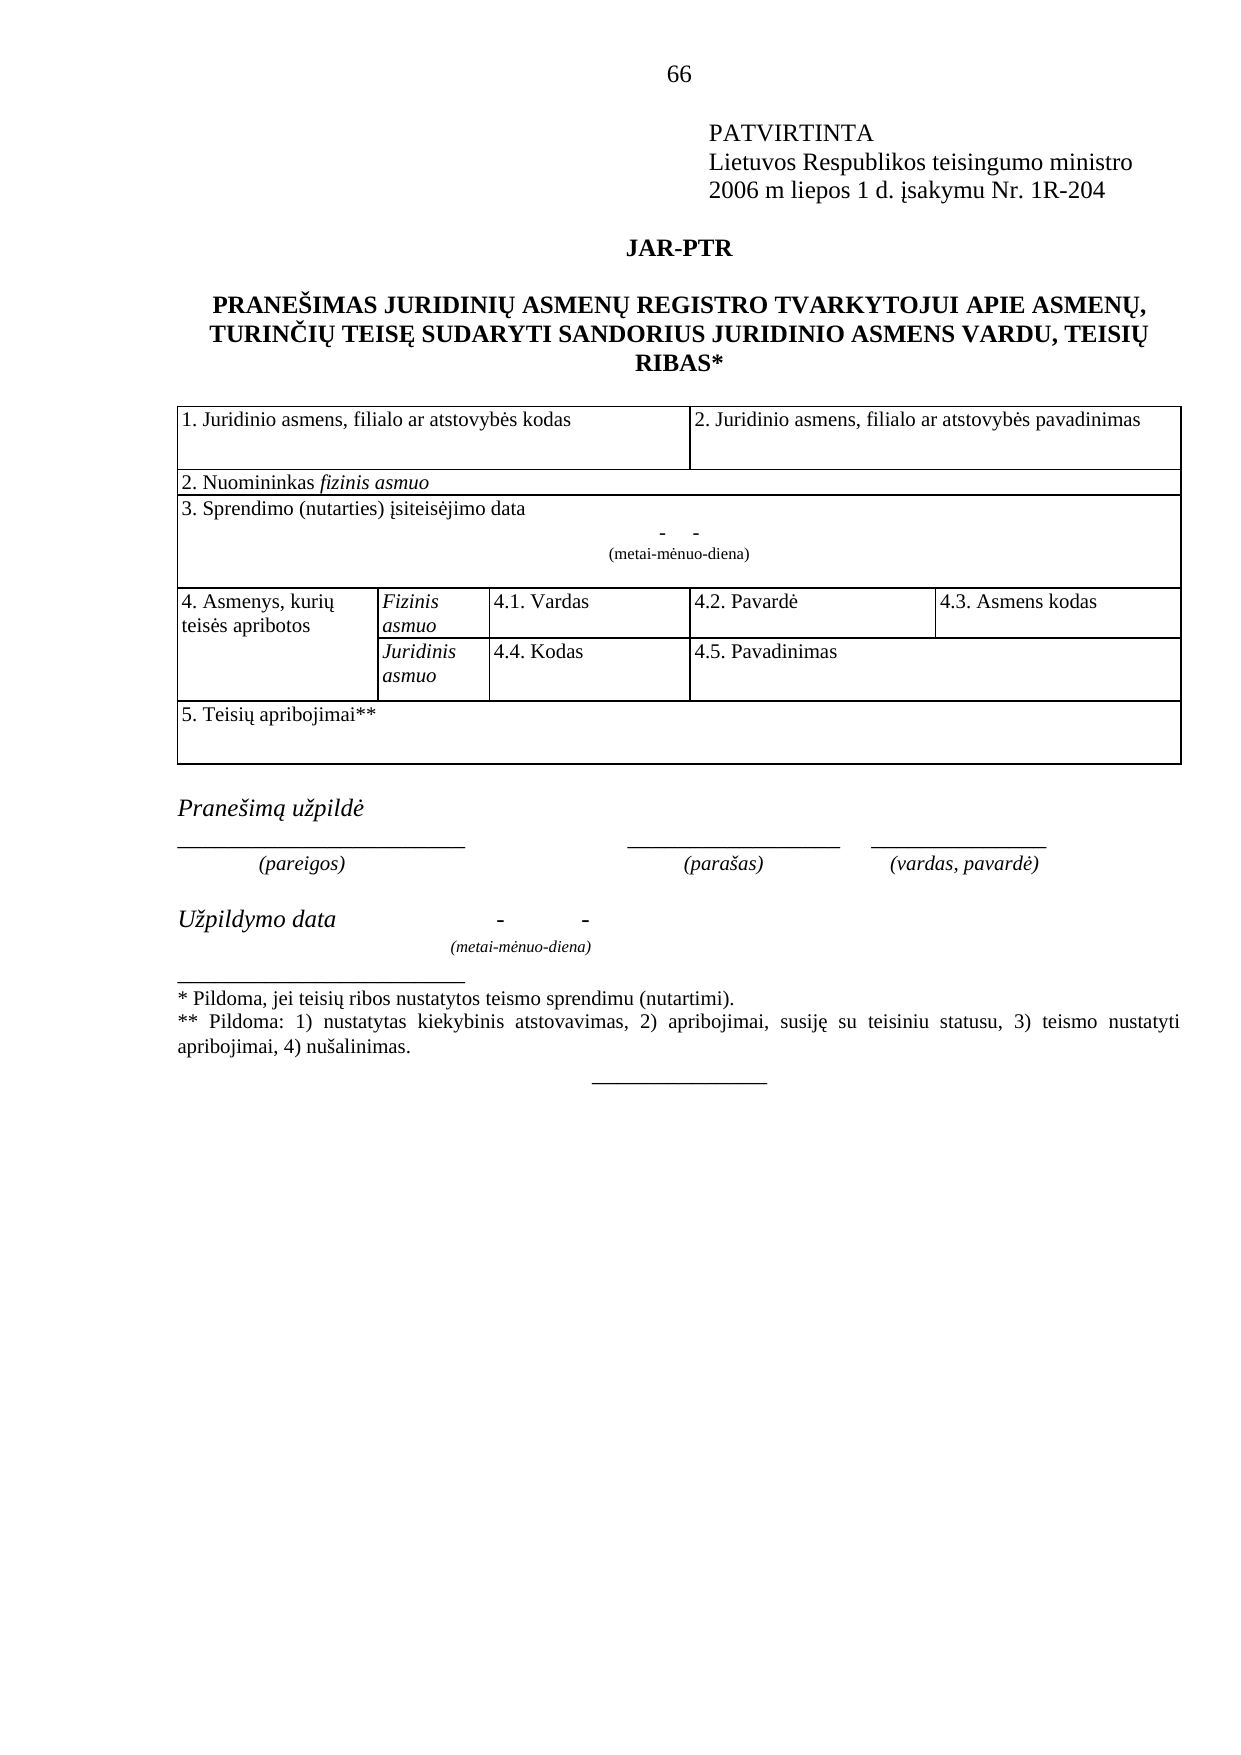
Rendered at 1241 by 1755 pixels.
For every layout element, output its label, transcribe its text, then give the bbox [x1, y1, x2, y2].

text PRANEŠIMAS JURIDINIŲ ASMENŲ REGISTRO TVARKYTOJUI APIE ASMENŲ, TURINČIŲ TEISĘ SUDARYTI SANDORIUS JURIDINIO ASMENS VARDU, TEISIŲ RIBAS* [177, 291, 1181, 377]
table_header JAR-PTR [177, 233, 1181, 262]
table_cell Juridinis asmuo [379, 639, 489, 700]
text _______________________ _________________ ______________ [177, 822, 1181, 851]
table_cell Fizinis asmuo [379, 589, 489, 637]
text Užpildymo data - - [177, 904, 1181, 933]
text (metai-mėnuo-diena) [177, 933, 1181, 957]
text Pranešimą užpildė [177, 793, 1181, 822]
table_header 2. Juridinio asmens, filialo ar atstovybės pavadinimas [691, 407, 1180, 469]
text * Pildoma, jei teisių ribos nustatytos teismo sprendimu (nutartimi). [177, 985, 1181, 1009]
text _______________________ [177, 957, 1181, 985]
text ** Pildoma: 1) nustatytas kiekybinis atstovavimas, 2) apribojimai, susiję su teisiniu statusu, 3) teismo nustatyti apribojimai, 4) nušalinimas. [177, 1009, 1181, 1058]
text 2006 m liepos 1 d. įsakymu Nr. 1R-204 [177, 176, 1181, 204]
table_cell 4. Asmenys, kurių teisės apribotos [178, 589, 377, 700]
table_cell 4.2. Pavardė [691, 589, 935, 637]
table_header 1. Juridinio asmens, filialo ar atstovybės kodas [178, 407, 689, 469]
table_cell 4.1. Vardas [490, 589, 689, 637]
table_cell 4.3. Asmens kodas [936, 589, 1180, 637]
text (pareigos) (parašas) (vardas, pavardė) [177, 851, 1181, 875]
table_cell 4.4. Kodas [490, 639, 689, 700]
table_cell 4.5. Pavadinimas [691, 639, 1180, 700]
table_cell 5. Teisių apribojimai** [178, 702, 1180, 763]
text PATVIRTINTA [709, 118, 1181, 147]
text Lietuvos Respublikos teisingumo ministro [177, 147, 1181, 176]
text ______________ [177, 1058, 1181, 1086]
